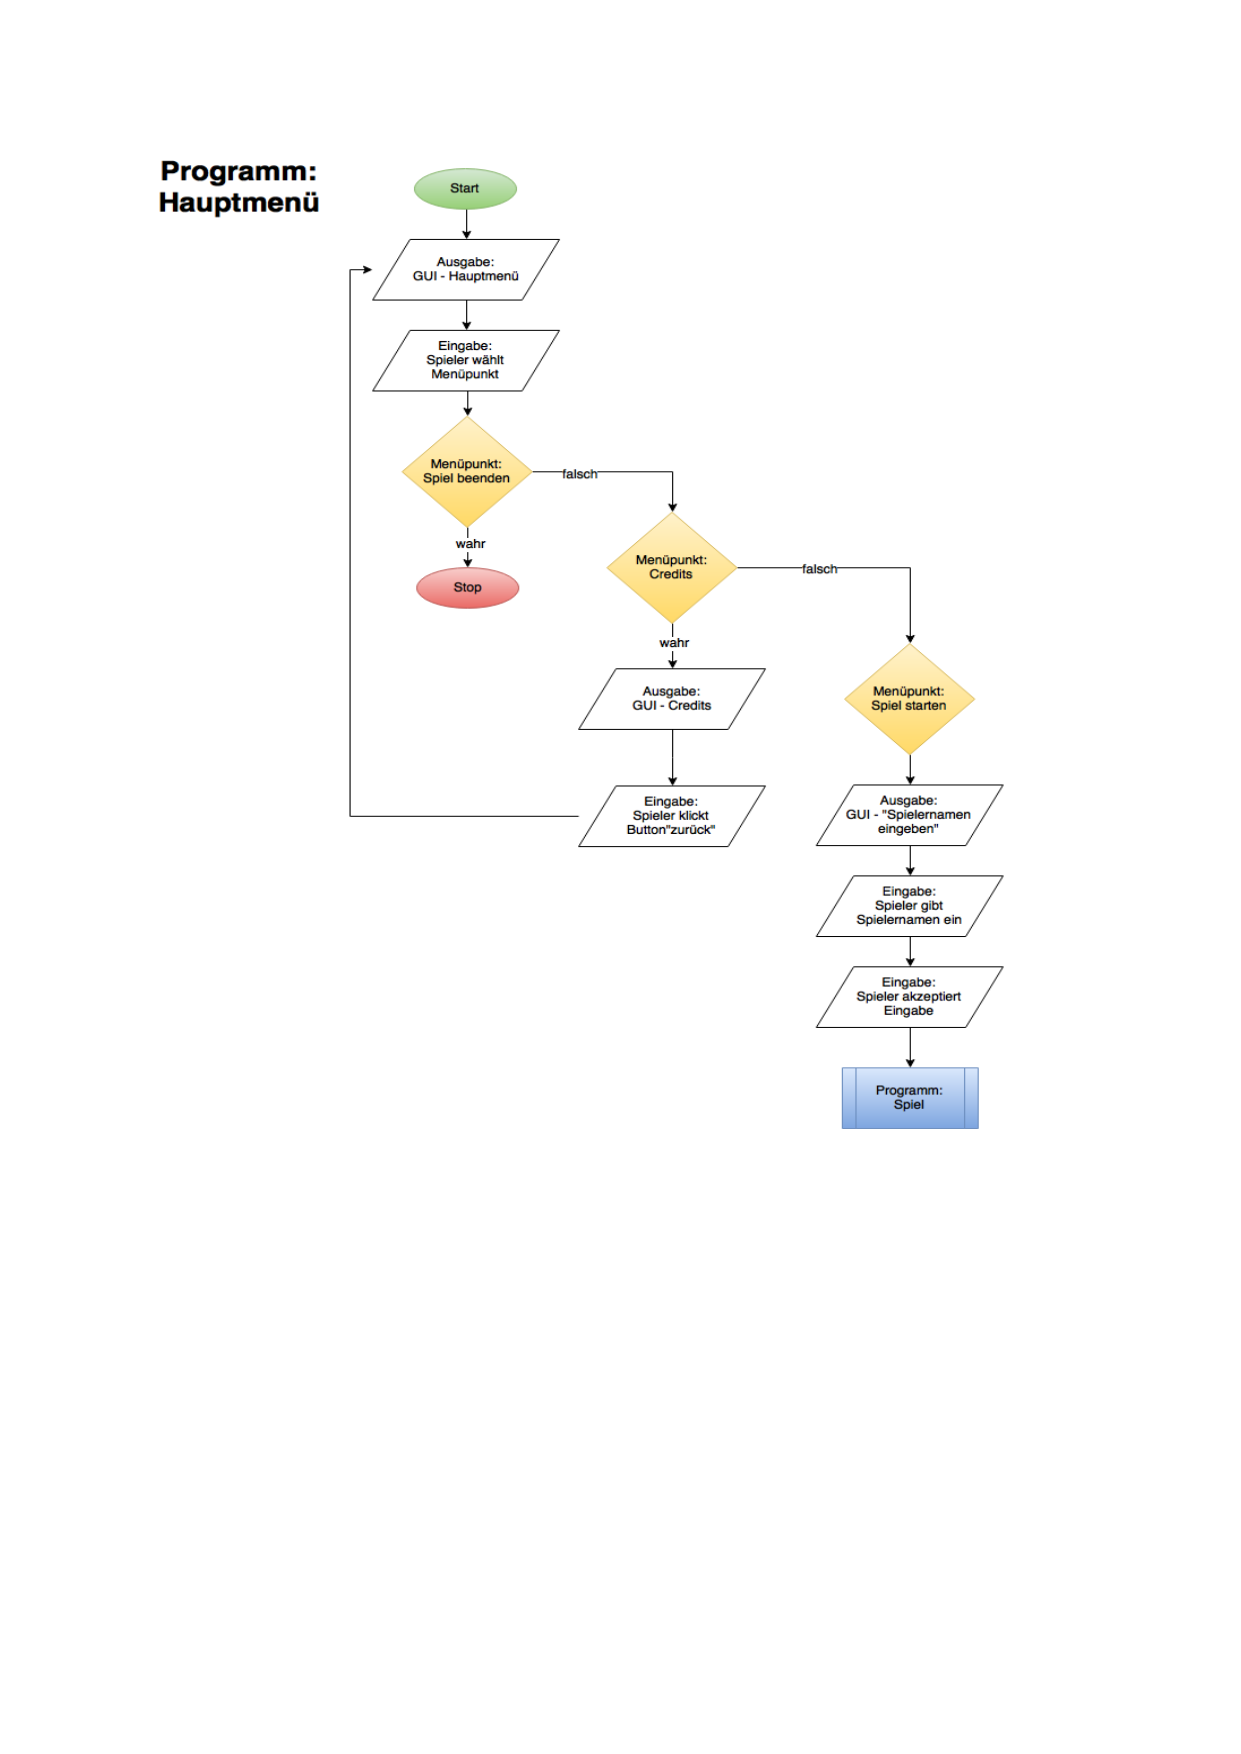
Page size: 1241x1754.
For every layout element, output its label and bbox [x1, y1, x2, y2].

picture [130, 147, 1006, 1131]
